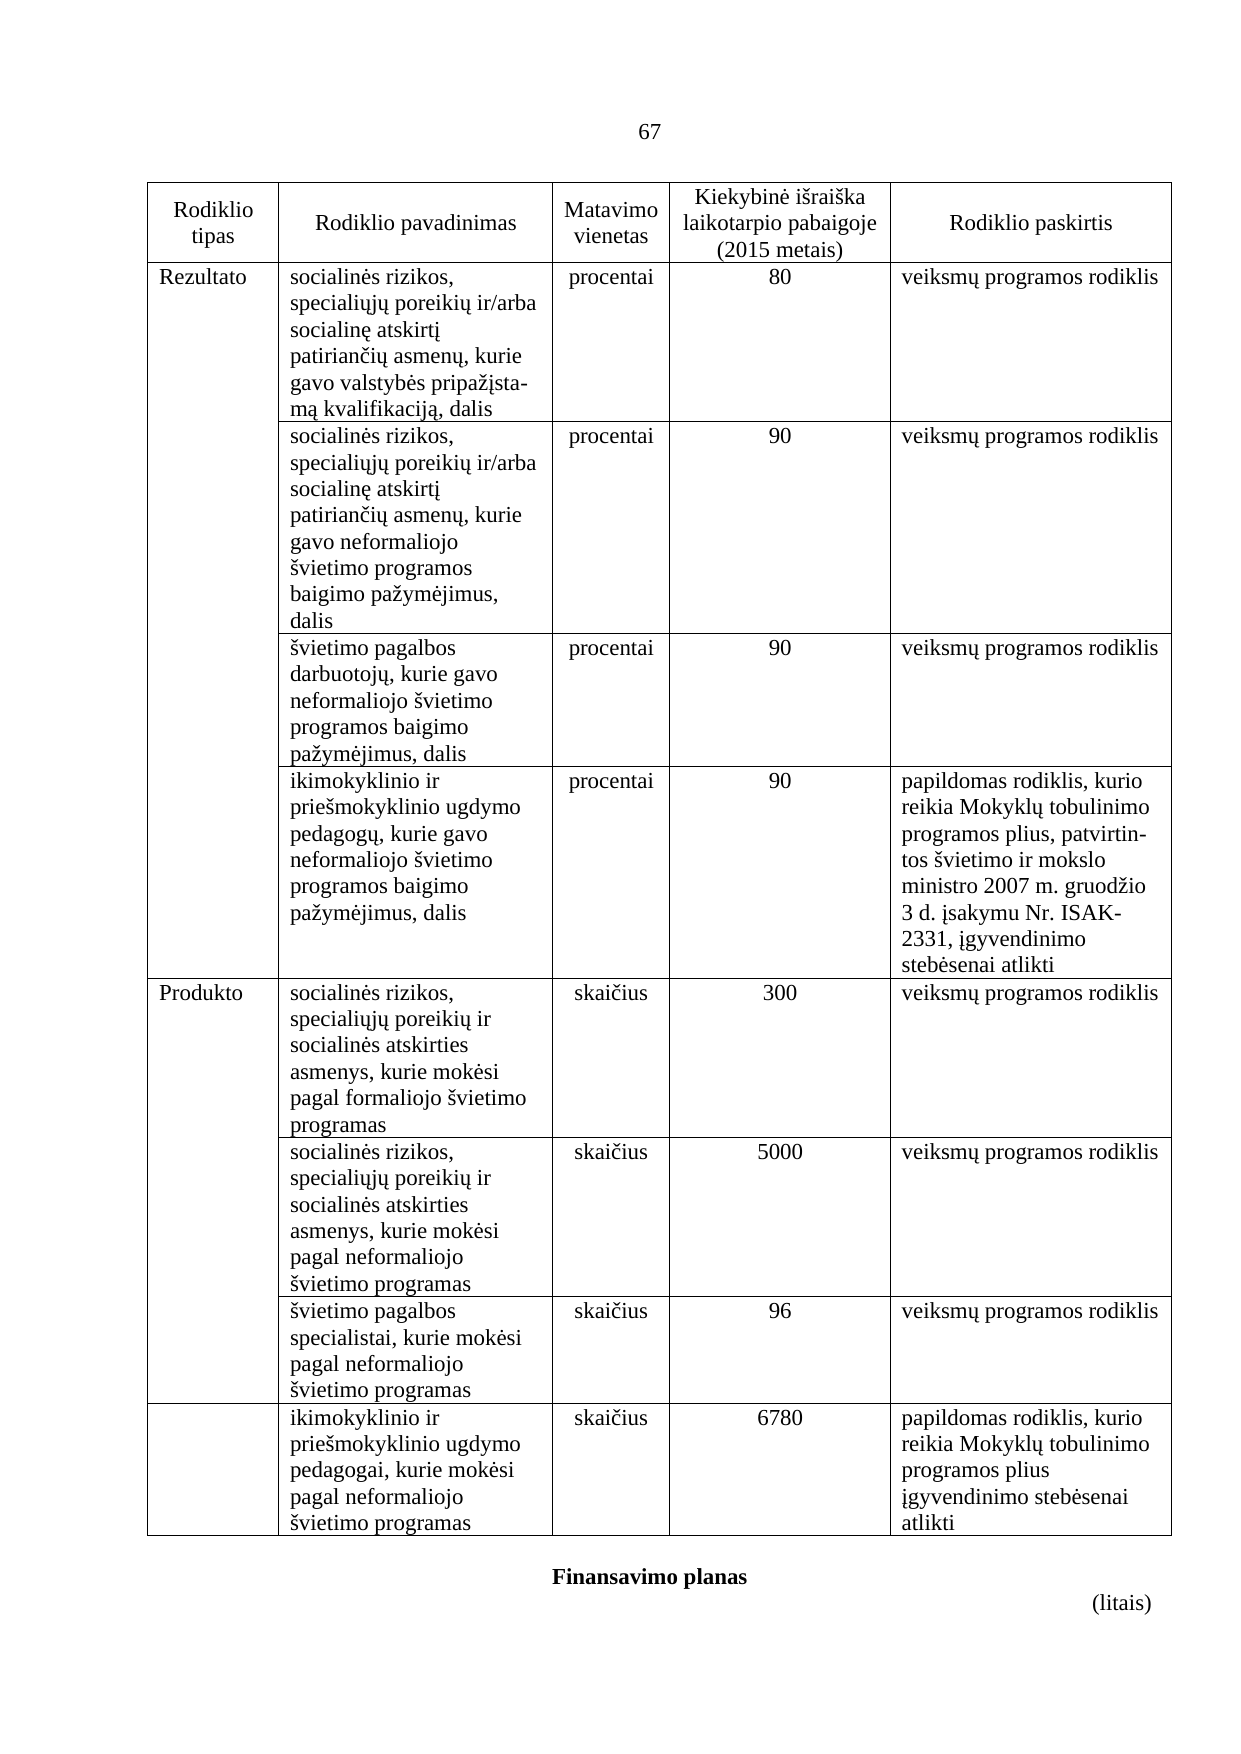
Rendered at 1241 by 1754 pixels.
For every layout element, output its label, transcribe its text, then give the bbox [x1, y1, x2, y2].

table_cell procentai [553, 767, 669, 978]
table_cell švietimo pagalbos specialistai, kurie mokėsi pagal neformaliojo švietimo programas [279, 1297, 552, 1403]
table_cell veiksmų programos rodiklis [891, 634, 1171, 766]
table_cell veiksmų programos rodiklis [891, 1138, 1171, 1296]
text (litais) [148, 1589, 1152, 1616]
table_cell procentai [553, 634, 669, 766]
table_cell [148, 1404, 278, 1535]
table_cell 300 [670, 979, 890, 1137]
table_cell 90 [670, 422, 890, 633]
table_cell veiksmų programos rodiklis [891, 979, 1171, 1137]
table_cell veiksmų programos rodiklis [891, 422, 1171, 633]
table_cell Rezultato [148, 263, 278, 978]
table_cell skaičius [553, 1297, 669, 1403]
table_cell [148, 1137, 278, 1296]
table_cell švietimo pagalbos darbuotojų, kurie gavo neformaliojo švietimo programos baigimo pažymėjimus, dalis [279, 634, 552, 766]
table_cell skaičius [553, 979, 669, 1137]
table_cell 90 [670, 634, 890, 766]
table_cell papildomas rodiklis, kurio reikia Mokyklų tobulinimo programos plius, patvirtin­tos švietimo ir mokslo ministro 2007 m. gruodžio 3 d. įsakymu Nr. ISAK-2331, įgyvendinimo stebėsenai atlikti [891, 767, 1171, 978]
table_cell Produkto [148, 979, 278, 1137]
table_cell procentai [553, 263, 669, 421]
text Finansavimo planas [148, 1563, 1152, 1589]
table_cell socialinės rizikos, specialiųjų poreikių ir socialinės atskirties asmenys, kurie mokėsi pagal formaliojo švietimo programas [279, 979, 552, 1137]
table_cell [148, 1296, 278, 1403]
table_cell ikimokyklinio ir priešmokyklinio ugdymo pedagogų, kurie gavo neformaliojo švietimo programos baigimo pažymėjimus, dalis [279, 767, 552, 978]
table_cell papildomas rodiklis, kurio reikia Mokyklų tobulinimo programos plius įgyvendinimo stebėsenai atlikti [891, 1404, 1171, 1535]
table_header Rodiklio paskirtis [891, 183, 1171, 262]
table_header Rodiklio pavadinimas [279, 183, 552, 262]
table_cell skaičius [553, 1138, 669, 1296]
table_header Rodiklio tipas [148, 183, 278, 262]
table_cell 80 [670, 263, 890, 421]
table_cell veiksmų programos rodiklis [891, 263, 1171, 421]
table_cell skaičius [553, 1404, 669, 1535]
table_cell 96 [670, 1297, 890, 1403]
table_header Kiekybinė išraiška laikotarpio pabaigoje (2015 metais) [670, 183, 890, 262]
table_cell socialinės rizikos, specialiųjų poreikių ir/arba socialinę atskirtį patiriančių asmenų, kurie gavo neformaliojo švietimo programos baigimo pažymėjimus, dalis [279, 422, 552, 633]
table_cell procentai [553, 422, 669, 633]
table_cell socialinės rizikos, specialiųjų poreikių ir/arba socialinę atskirtį patiriančių asmenų, kurie gavo valstybės pripažįsta­mą kvalifikaciją, dalis [279, 263, 552, 421]
table_cell ikimokyklinio ir priešmokyklinio ugdymo pedagogai, kurie mokėsi pagal neformaliojo švietimo programas [279, 1404, 552, 1535]
table_cell socialinės rizikos, specialiųjų poreikių ir socialinės atskirties asmenys, kurie mokėsi pagal neformaliojo švietimo programas [279, 1138, 552, 1296]
table_cell 6780 [670, 1404, 890, 1535]
table_cell 5000 [670, 1138, 890, 1296]
table_cell veiksmų programos rodiklis [891, 1297, 1171, 1403]
table_header Matavimo vienetas [553, 183, 669, 262]
table_cell 90 [670, 767, 890, 978]
